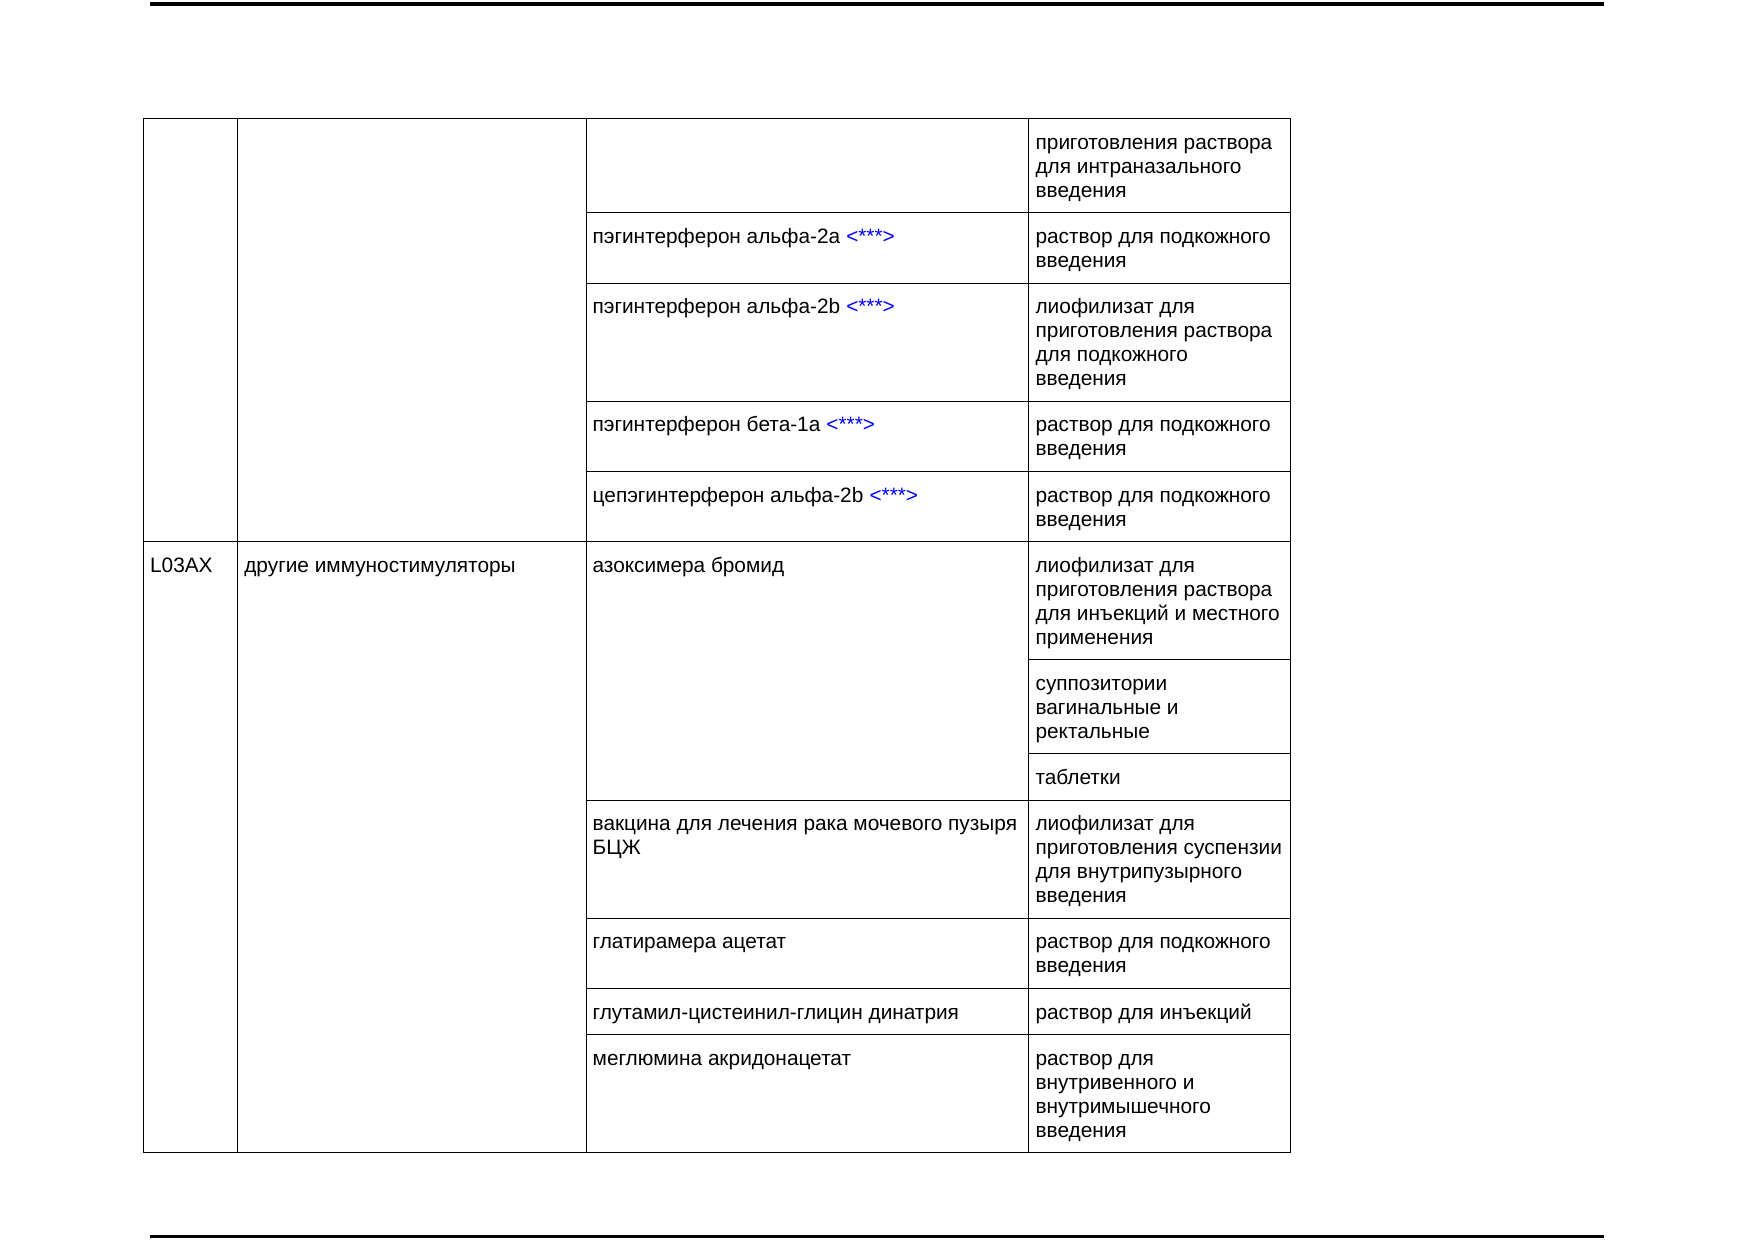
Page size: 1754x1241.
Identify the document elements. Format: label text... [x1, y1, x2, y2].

table_cell таблетки [1029, 754, 1290, 799]
table_cell раствор для подкожного введения [1029, 472, 1290, 541]
table_cell пэгинтерферон альфа-2b <***> [587, 284, 1028, 401]
table_cell вакцина для лечения рака мочевого пузыря БЦЖ [587, 801, 1028, 918]
table_cell приготовления раствора для интраназального введения [1029, 119, 1290, 212]
table_cell суппозитории вагинальные и ректальные [1029, 660, 1290, 753]
table_cell раствор для подкожного введения [1029, 402, 1290, 471]
table_cell лиофилизат для приготовления суспензии для внутрипузырного введения [1029, 801, 1290, 918]
table_cell другие иммуностимуляторы [238, 542, 586, 1152]
table_cell меглюмина акридонацетат [587, 1035, 1028, 1152]
table_cell [587, 119, 1028, 212]
table_cell [238, 119, 586, 541]
table_cell пэгинтерферон бета-1a <***> [587, 402, 1028, 471]
table_cell глутамил-цистеинил-глицин динатрия [587, 989, 1028, 1034]
table_cell пэгинтерферон альфа-2a <***> [587, 213, 1028, 282]
table_cell лиофилизат для приготовления раствора для подкожного введения [1029, 284, 1290, 401]
table_cell [144, 119, 237, 541]
table_cell раствор для инъекций [1029, 989, 1290, 1034]
table_cell цепэгинтерферон альфа-2b <***> [587, 472, 1028, 541]
table_cell L03AX [144, 542, 237, 1152]
table_cell раствор для подкожного введения [1029, 213, 1290, 282]
table_cell лиофилизат для приготовления раствора для инъекций и местного применения [1029, 542, 1290, 659]
table_cell азоксимера бромид [587, 542, 1028, 799]
table_cell глатирамера ацетат [587, 919, 1028, 988]
table_cell раствор для внутривенного и внутримышечного введения [1029, 1035, 1290, 1152]
table_cell раствор для подкожного введения [1029, 919, 1290, 988]
